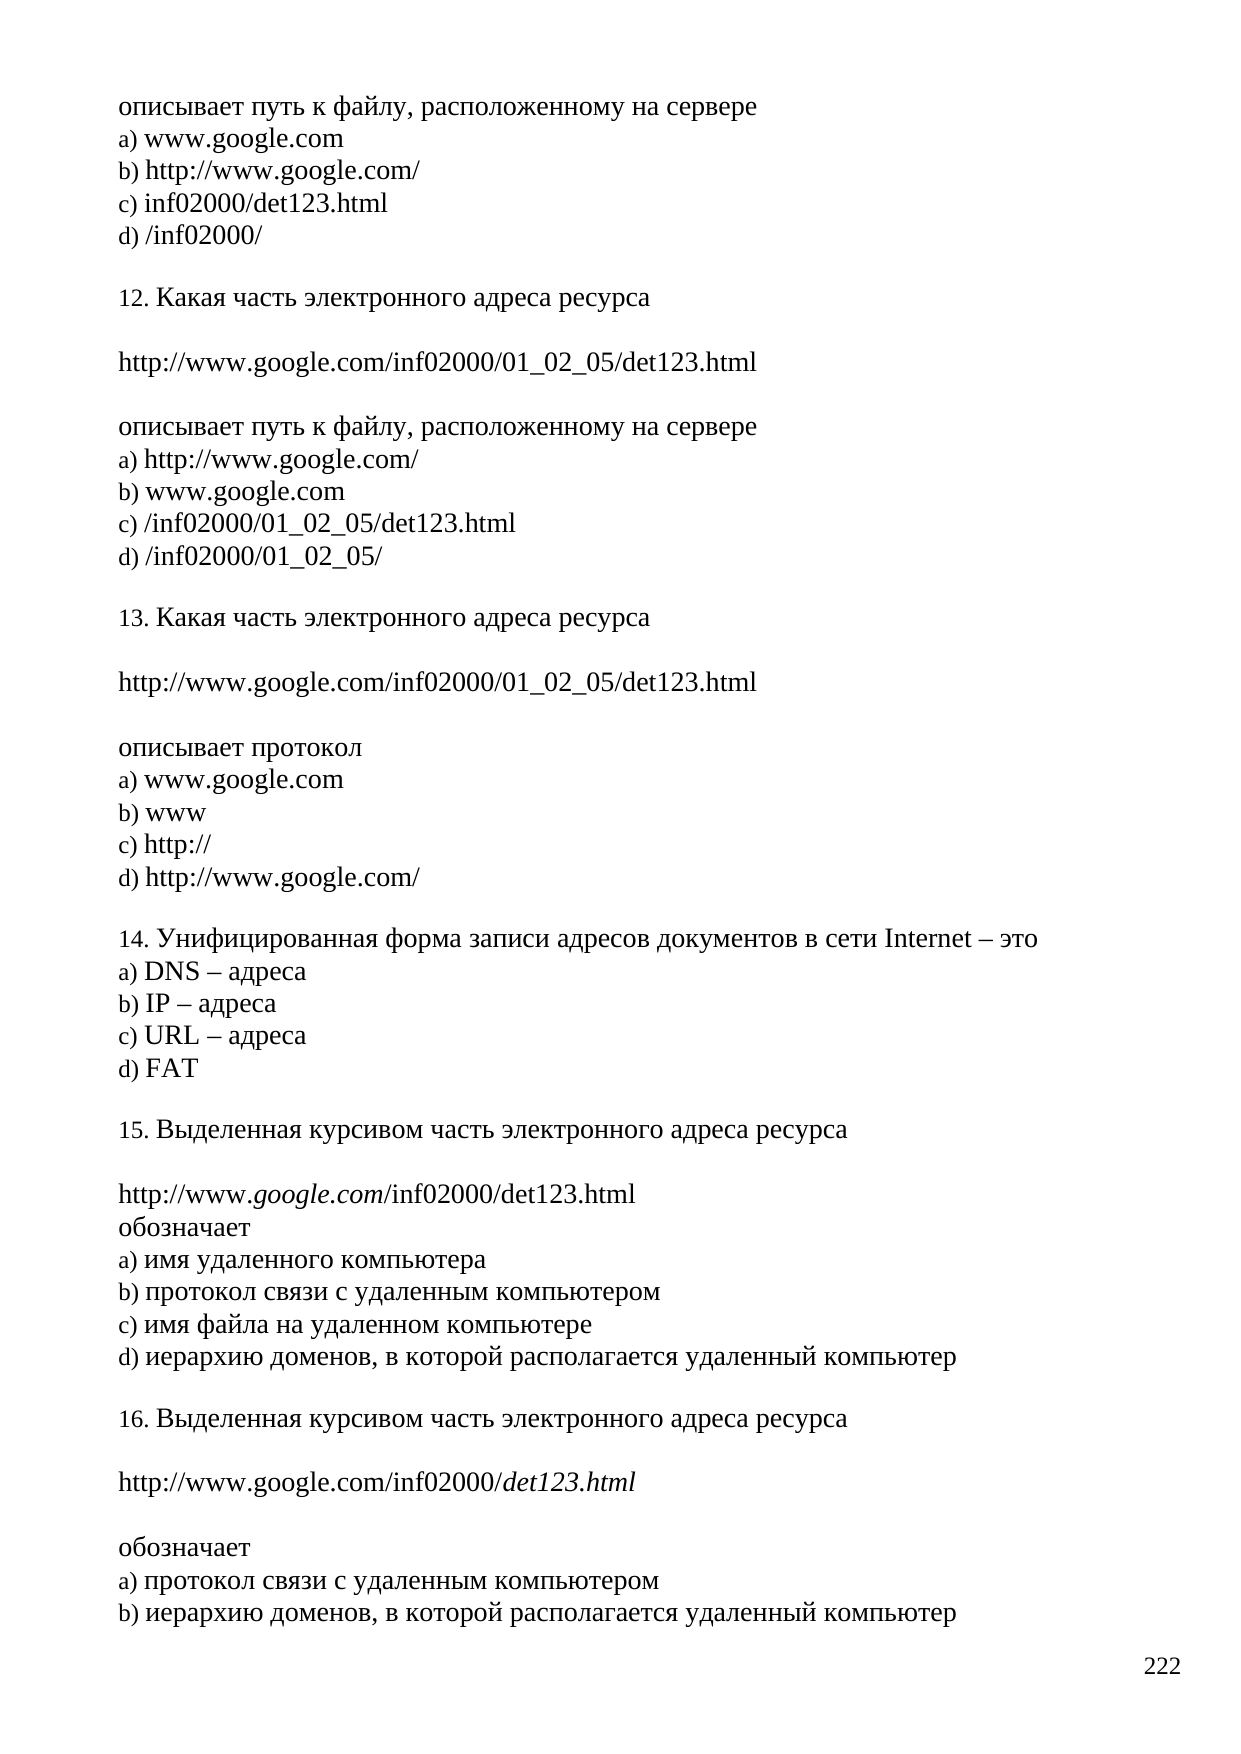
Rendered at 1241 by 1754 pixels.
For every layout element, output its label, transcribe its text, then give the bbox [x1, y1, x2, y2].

text описывает путь к файлу, расположенному на сервере a) www.google.com b) http://www.google.com/ c) inf02000/det123.html d) /inf02000/ [118, 89, 1181, 251]
text 15. Выделенная курсивом часть электронного адреса ресурса http://www.google.com/inf02000/det123.html обозначает a) имя удаленного компьютера b) протокол связи с удаленным компьютером c) имя файла на удаленном компьютере d) иерархию доменов, в которой располагается удаленный компьютер [118, 1112, 1181, 1372]
text 16. Выделенная курсивом часть электронного адреса ресурса http://www.google.com/inf02000/det123.html обозначает a) протокол связи с удаленным компьютером b) иерархию доменов, в которой располагается удаленный компьютер [118, 1401, 1181, 1627]
text 13. Какая часть электронного адреса ресурса http://www.google.com/inf02000/01_02_05/det123.html описывает протокол a) www.google.com b) www c) http:// d) http://www.google.com/ [118, 601, 1181, 892]
text 14. Унифицированная форма записи адресов документов в сети Internet – это a) DNS – адреса b) IP – адреса c) URL – адреса d) FAT [118, 921, 1181, 1083]
text 12. Какая часть электронного адреса ресурса http://www.google.com/inf02000/01_02_05/det123.html описывает путь к файлу, расположенному на сервере a) http://www.google.com/ b) www.google.com c) /inf02000/01_02_05/det123.html d) /inf02000/01_02_05/ [118, 280, 1181, 571]
